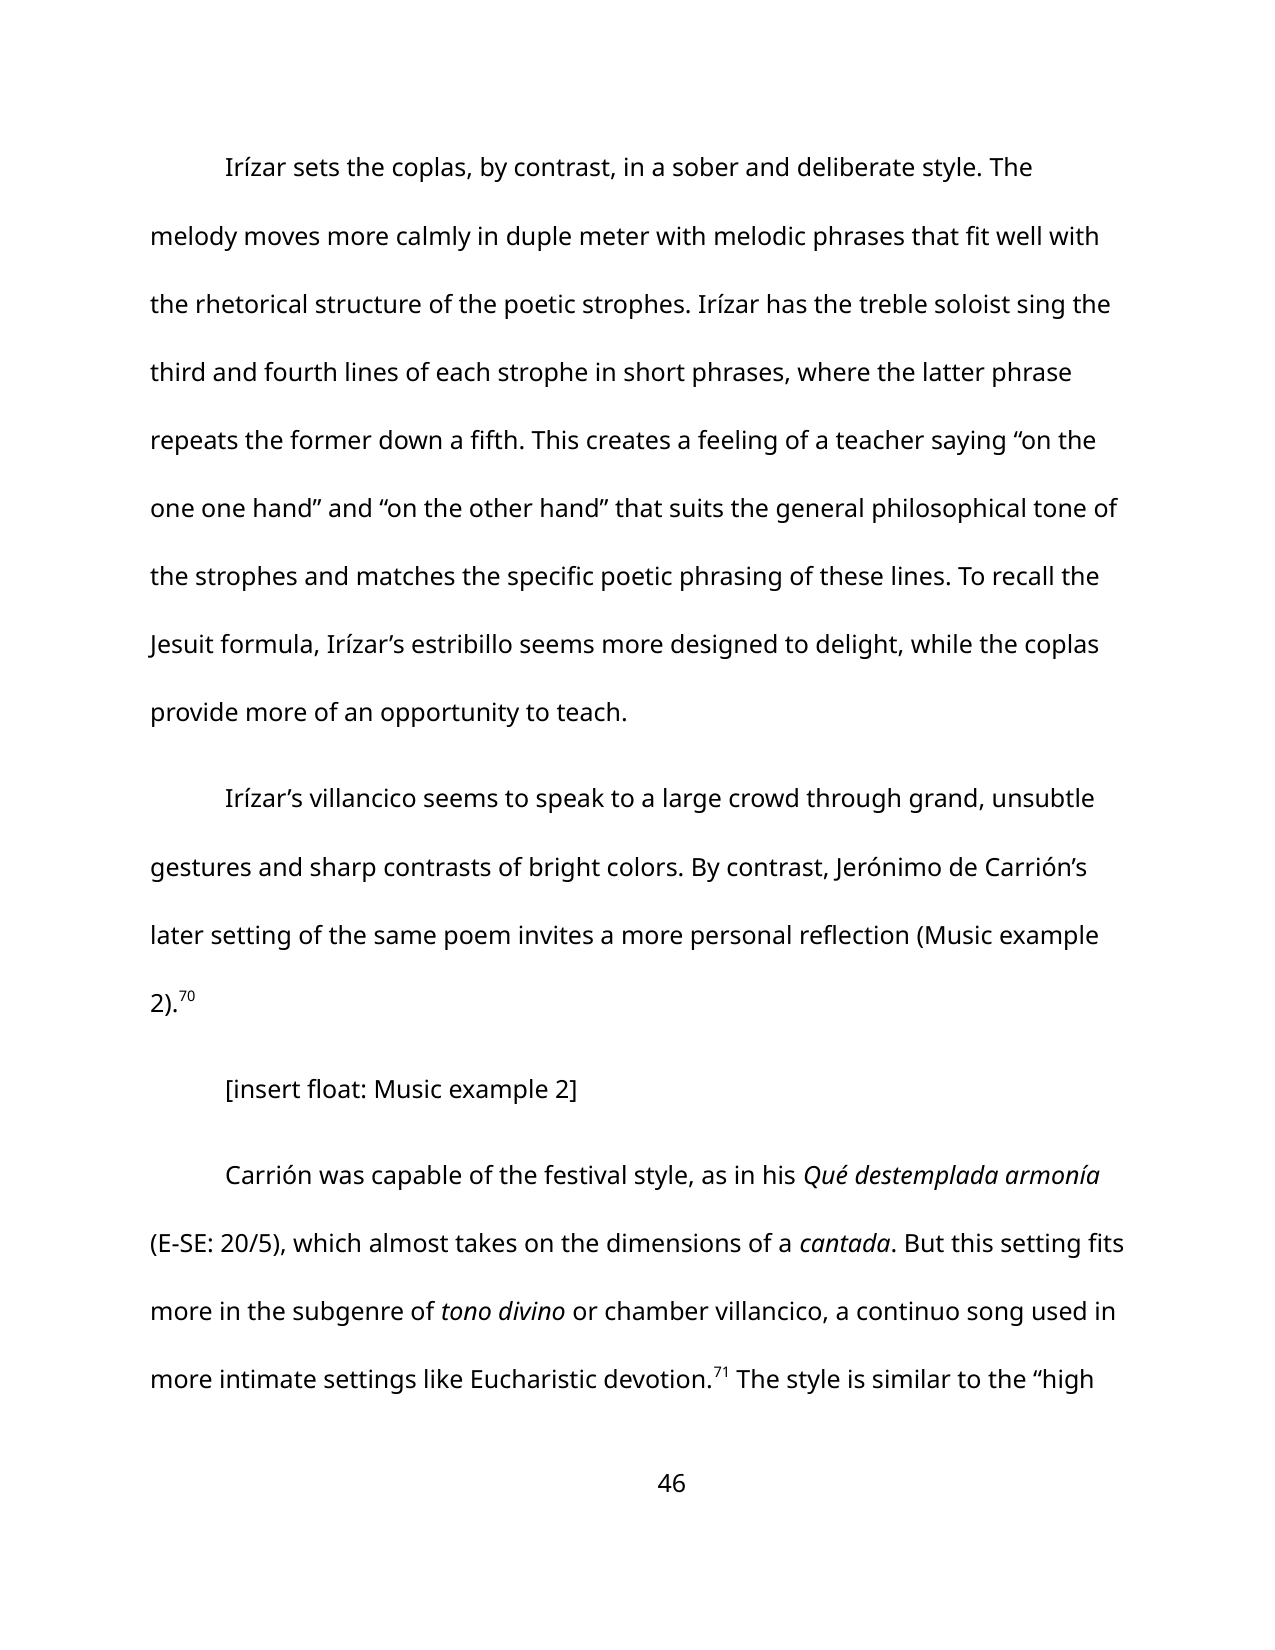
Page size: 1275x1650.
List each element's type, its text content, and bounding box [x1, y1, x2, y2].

text [insert float: Music example 2] [150, 1071, 1125, 1106]
text Carrión was capable of the festival style, as in his Qué destemplada armonía (E-SE: 20/5), which almost takes on the dimensions of a cantada. But this setting fits more in the subgenre of tono divino or chamber villancico, a continuo song used in more intimate settings like Eucharistic devotion. The style is similar to the “high [150, 1157, 1125, 1396]
text Irízar sets the coplas, by contrast, in a sober and deliberate style. The melody moves more calmly in duple meter with melodic phrases that fit well with the rhetorical structure of the poetic strophes. Irízar has the treble soloist sing the third and fourth lines of each strophe in short phrases, where the latter phrase repeats the former down a fifth. This creates a feeling of a teacher saying “on the one one hand” and “on the other hand” that suits the general philosophical tone of the strophes and matches the specific poetic phrasing of these lines. To recall the Jesuit formula, Irízar’s estribillo seems more designed to delight, while the coplas provide more of an opportunity to teach. [150, 150, 1125, 729]
text Irízar’s villancico seems to speak to a large crowd through grand, unsubtle gestures and sharp contrasts of bright colors. By contrast, Jerónimo de Carrión’s later setting of the same poem invites a more personal reflection (Music example 2). [150, 781, 1125, 1019]
